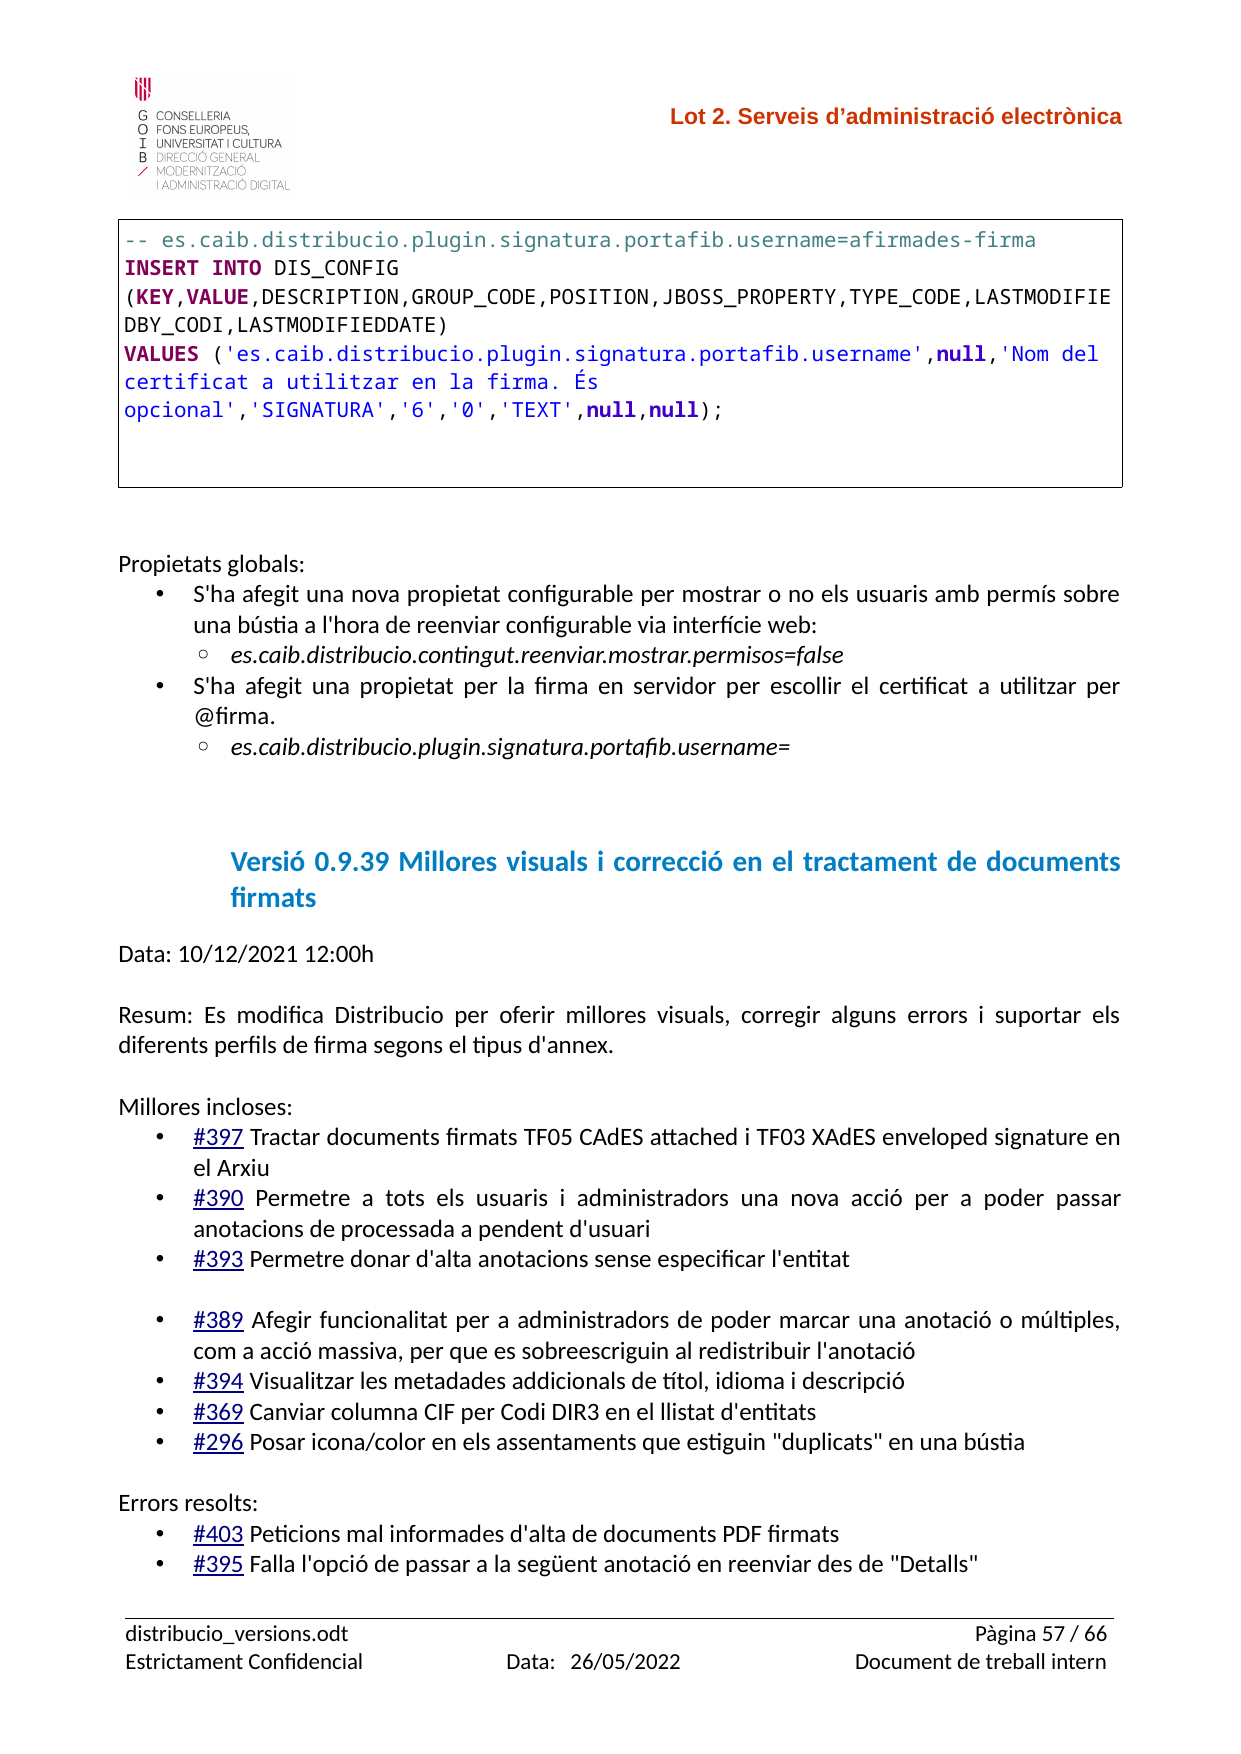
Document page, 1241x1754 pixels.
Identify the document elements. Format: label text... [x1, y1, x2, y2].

picture [126, 70, 299, 197]
list #395 Falla l'opció de passar a la següent anotació en reenviar des de "Detalls" [156, 1548, 1122, 1579]
list S'ha afegit una propietat per la firma en servidor per escollir el certificat a utilitzar per @firma. [156, 670, 1122, 731]
list #369 Canviar columna CIF per Codi DIR3 en el llistat d'entitats [156, 1396, 1122, 1426]
list #393 Permetre donar d'alta anotacions sense especificar l'entitat [156, 1243, 1122, 1274]
list #394 Visualitzar les metadades addicionals de títol, idioma i descripció [156, 1365, 1122, 1396]
text Data: 10/12/2021 12:00h [118, 938, 1122, 968]
list #397 Tractar documents firmats TF05 CAdES attached i TF03 XAdES enveloped signature en el Arxiu [156, 1121, 1122, 1182]
text Millores incloses: [118, 1091, 1122, 1121]
list #296 Posar icona/color en els assentaments que estiguin "duplicats" en una bústia [156, 1426, 1122, 1457]
list es.caib.distribucio.plugin.signatura.portafib.username= [193, 731, 1122, 761]
list es.caib.distribucio.contingut.reenviar.mostrar.permisos=false [193, 639, 1122, 670]
text Propietats globals: [118, 548, 1122, 578]
list #403 Peticions mal informades d'alta de documents PDF firmats [156, 1518, 1122, 1548]
list #389 Afegir funcionalitat per a administradors de poder marcar una anotació o múltiples, com a acció massiva, per que es sobreescriguin al redistribuir l'anotació [156, 1304, 1122, 1365]
text Resum: Es modifica Distribucio per oferir millores visuals, corregir alguns errors i suportar els diferents perfils de firma segons el tipus d'annex. [118, 999, 1122, 1060]
subtitle Versió 0.9.39 Millores visuals i correcció en el tractament de documents firmats [153, 843, 1122, 914]
text Errors resolts: [118, 1487, 1122, 1518]
list #390 Permetre a tots els usuaris i administradors una nova acció per a poder passar anotacions de processada a pendent d'usuari [156, 1182, 1122, 1243]
table_header -- es.caib.distribucio.plugin.signatura.portafib.username=afirmades-firma INSERT INTO DIS_CONFIG (KEY,VALUE,DESCRIPTION,GROUP_CODE,POSITION,JBOSS_PROPERTY,TYPE_CODE,LASTMODIFIEDBY_CODI,LASTMODIFIEDDATE) VALUES ('es.caib.distribucio.plugin.signatura.portafib.username',null,'Nom del certificat a utilitzar en la firma. És opcional','SIGNATURA','6','0','TEXT',null,null); [119, 220, 1122, 487]
list S'ha afegit una nova propietat configurable per mostrar o no els usuaris amb permís sobre una bústia a l'hora de reenviar configurable via interfície web: [156, 578, 1122, 639]
